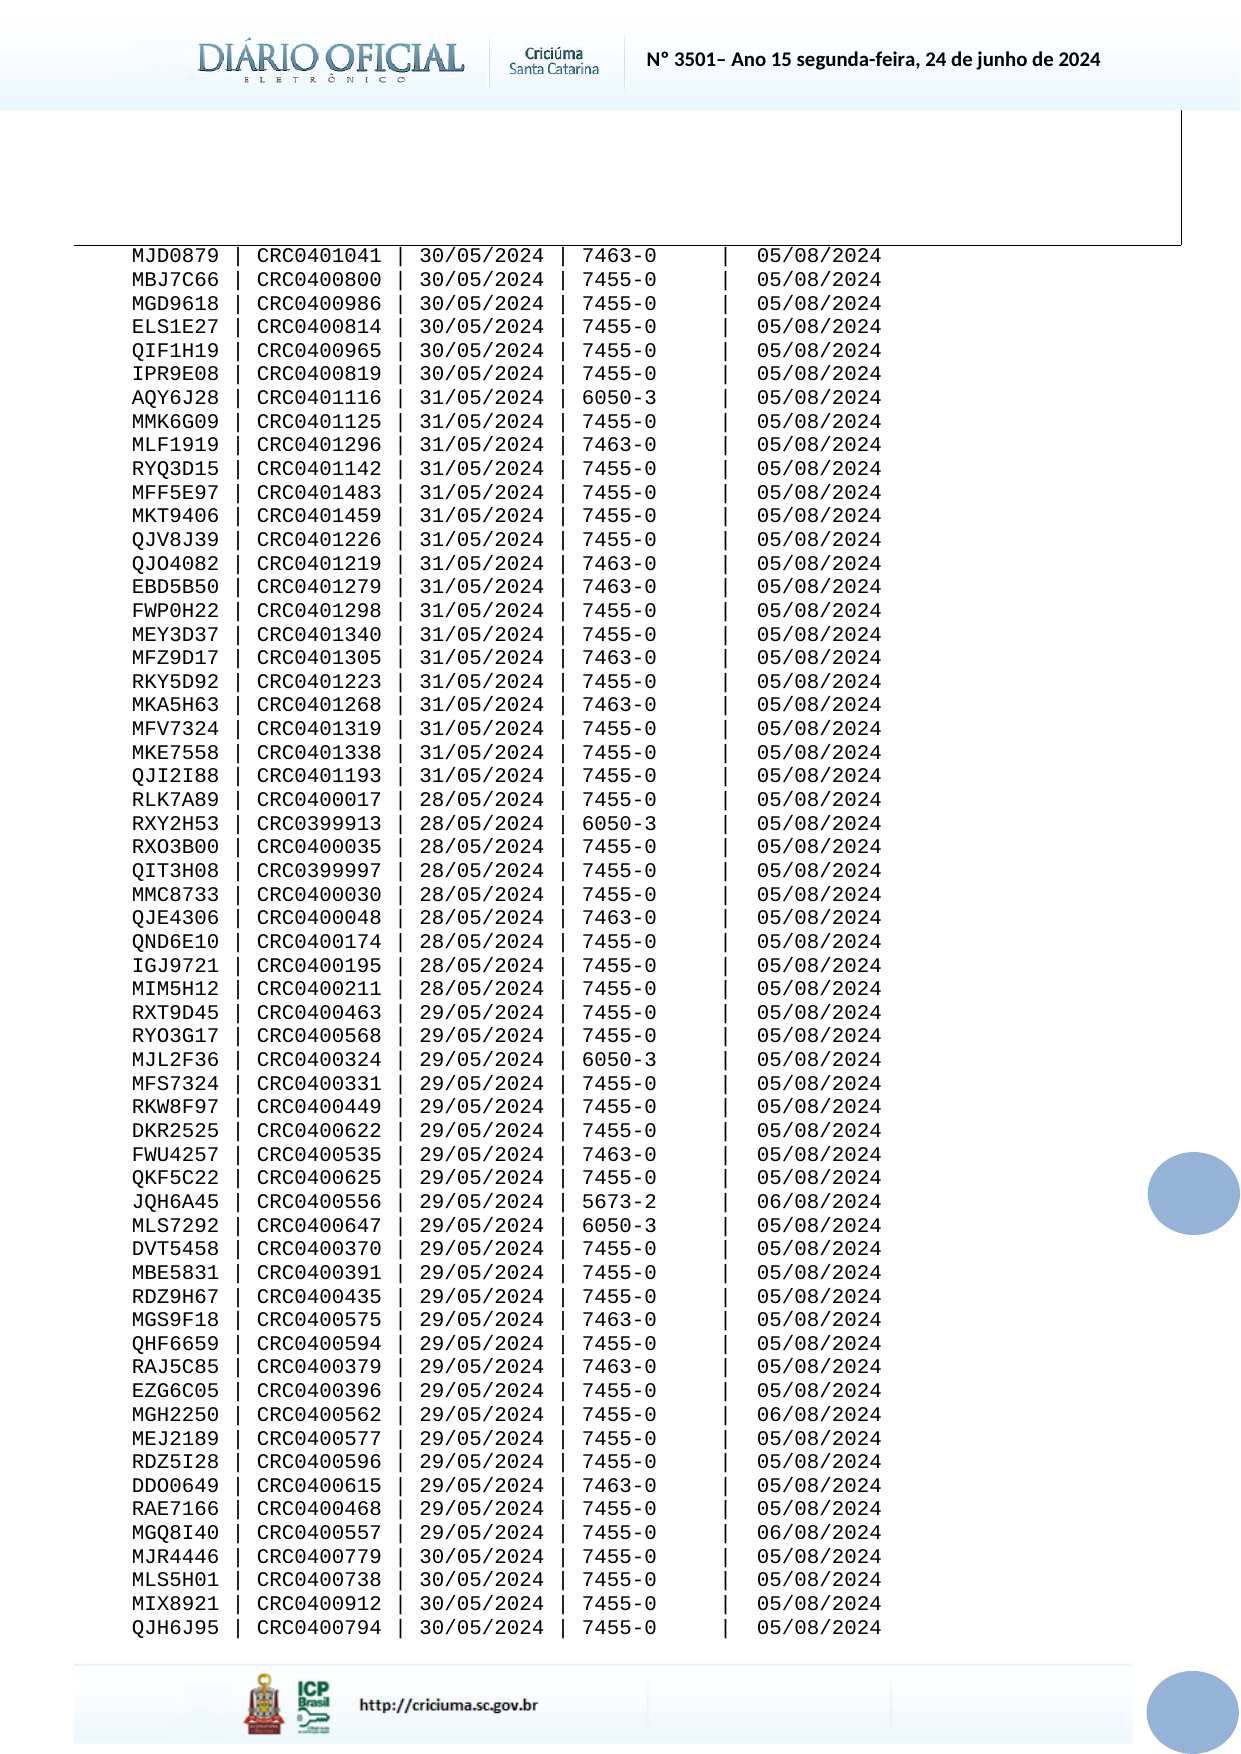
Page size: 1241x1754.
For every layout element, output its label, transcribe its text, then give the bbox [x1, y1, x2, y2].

text EZG6C05 | CRC0400396 | 29/05/2024 | 7455-0 | 05/08/2024 [44, 1380, 1181, 1404]
text DVT5458 | CRC0400370 | 29/05/2024 | 7455-0 | 05/08/2024 [44, 1238, 1181, 1262]
text MBJ7C66 | CRC0400800 | 30/05/2024 | 7455-0 | 05/08/2024 [44, 269, 1181, 292]
text RKW8F97 | CRC0400449 | 29/05/2024 | 7455-0 | 05/08/2024 [44, 1096, 1181, 1120]
text MFF5E97 | CRC0401483 | 31/05/2024 | 7455-0 | 05/08/2024 [44, 482, 1181, 505]
text MGS9F18 | CRC0400575 | 29/05/2024 | 7463-0 | 05/08/2024 [44, 1309, 1181, 1333]
text MFZ9D17 | CRC0401305 | 31/05/2024 | 7463-0 | 05/08/2024 [44, 647, 1181, 671]
text MLS5H01 | CRC0400738 | 30/05/2024 | 7455-0 | 05/08/2024 [44, 1569, 1181, 1593]
text MFS7324 | CRC0400331 | 29/05/2024 | 7455-0 | 05/08/2024 [44, 1073, 1181, 1096]
text RXO3B00 | CRC0400035 | 28/05/2024 | 7455-0 | 05/08/2024 [44, 836, 1181, 860]
text MBE5831 | CRC0400391 | 29/05/2024 | 7455-0 | 05/08/2024 [44, 1262, 1181, 1286]
text EBD5B50 | CRC0401279 | 31/05/2024 | 7463-0 | 05/08/2024 [44, 576, 1181, 600]
text MGH2250 | CRC0400562 | 29/05/2024 | 7455-0 | 06/08/2024 [44, 1404, 1181, 1427]
text QJE4306 | CRC0400048 | 28/05/2024 | 7463-0 | 05/08/2024 [44, 907, 1181, 931]
text RYQ3D15 | CRC0401142 | 31/05/2024 | 7455-0 | 05/08/2024 [44, 458, 1181, 482]
text MMC8733 | CRC0400030 | 28/05/2024 | 7455-0 | 05/08/2024 [44, 884, 1181, 907]
text MKT9406 | CRC0401459 | 31/05/2024 | 7455-0 | 05/08/2024 [44, 505, 1181, 529]
text FWU4257 | CRC0400535 | 29/05/2024 | 7463-0 | 05/08/2024 [44, 1144, 1181, 1167]
text RKY5D92 | CRC0401223 | 31/05/2024 | 7455-0 | 05/08/2024 [44, 671, 1181, 694]
text IGJ9721 | CRC0400195 | 28/05/2024 | 7455-0 | 05/08/2024 [44, 954, 1181, 978]
text RDZ5I28 | CRC0400596 | 29/05/2024 | 7455-0 | 05/08/2024 [44, 1451, 1181, 1475]
text QIF1H19 | CRC0400965 | 30/05/2024 | 7455-0 | 05/08/2024 [44, 340, 1181, 363]
text RXT9D45 | CRC0400463 | 29/05/2024 | 7455-0 | 05/08/2024 [44, 1002, 1181, 1026]
text MJL2F36 | CRC0400324 | 29/05/2024 | 6050-3 | 05/08/2024 [44, 1049, 1181, 1073]
text FWP0H22 | CRC0401298 | 31/05/2024 | 7455-0 | 05/08/2024 [44, 600, 1181, 623]
text MGD9618 | CRC0400986 | 30/05/2024 | 7455-0 | 05/08/2024 [44, 292, 1181, 316]
text RDZ9H67 | CRC0400435 | 29/05/2024 | 7455-0 | 05/08/2024 [44, 1286, 1181, 1309]
text ELS1E27 | CRC0400814 | 30/05/2024 | 7455-0 | 05/08/2024 [44, 316, 1181, 340]
text MEY3D37 | CRC0401340 | 31/05/2024 | 7455-0 | 05/08/2024 [44, 623, 1181, 647]
text RAJ5C85 | CRC0400379 | 29/05/2024 | 7463-0 | 05/08/2024 [44, 1357, 1181, 1380]
text MLS7292 | CRC0400647 | 29/05/2024 | 6050-3 | 05/08/2024 [44, 1215, 1181, 1238]
text DKR2525 | CRC0400622 | 29/05/2024 | 7455-0 | 05/08/2024 [44, 1120, 1181, 1144]
text MKE7558 | CRC0401338 | 31/05/2024 | 7455-0 | 05/08/2024 [44, 742, 1181, 765]
text MIX8921 | CRC0400912 | 30/05/2024 | 7455-0 | 05/08/2024 [44, 1593, 1181, 1617]
text DDO0649 | CRC0400615 | 29/05/2024 | 7463-0 | 05/08/2024 [44, 1475, 1181, 1498]
text MIM5H12 | CRC0400211 | 28/05/2024 | 7455-0 | 05/08/2024 [44, 978, 1181, 1002]
text MJD0879 | CRC0401041 | 30/05/2024 | 7463-0 | 05/08/2024 [44, 245, 1181, 269]
text QHF6659 | CRC0400594 | 29/05/2024 | 7455-0 | 05/08/2024 [44, 1333, 1181, 1357]
text AQY6J28 | CRC0401116 | 31/05/2024 | 6050-3 | 05/08/2024 [44, 387, 1181, 411]
text RYO3G17 | CRC0400568 | 29/05/2024 | 7455-0 | 05/08/2024 [44, 1026, 1181, 1049]
text QND6E10 | CRC0400174 | 28/05/2024 | 7455-0 | 05/08/2024 [44, 931, 1181, 954]
text MFV7324 | CRC0401319 | 31/05/2024 | 7455-0 | 05/08/2024 [44, 718, 1181, 742]
text MKA5H63 | CRC0401268 | 31/05/2024 | 7463-0 | 05/08/2024 [44, 694, 1181, 718]
text MEJ2189 | CRC0400577 | 29/05/2024 | 7455-0 | 05/08/2024 [44, 1427, 1181, 1451]
text QIT3H08 | CRC0399997 | 28/05/2024 | 7455-0 | 05/08/2024 [44, 860, 1181, 884]
text MGQ8I40 | CRC0400557 | 29/05/2024 | 7455-0 | 06/08/2024 [44, 1522, 1181, 1546]
text RXY2H53 | CRC0399913 | 28/05/2024 | 6050-3 | 05/08/2024 [44, 813, 1181, 836]
text MLF1919 | CRC0401296 | 31/05/2024 | 7463-0 | 05/08/2024 [44, 434, 1181, 458]
text RAE7166 | CRC0400468 | 29/05/2024 | 7455-0 | 05/08/2024 [44, 1498, 1181, 1522]
text MMK6G09 | CRC0401125 | 31/05/2024 | 7455-0 | 05/08/2024 [44, 411, 1181, 434]
text QJH6J95 | CRC0400794 | 30/05/2024 | 7455-0 | 05/08/2024 [44, 1617, 1181, 1640]
text JQH6A45 | CRC0400556 | 29/05/2024 | 5673-2 | 06/08/2024 [44, 1191, 1153, 1215]
text MJR4446 | CRC0400779 | 30/05/2024 | 7455-0 | 05/08/2024 [44, 1546, 1181, 1569]
text QJV8J39 | CRC0401226 | 31/05/2024 | 7455-0 | 05/08/2024 [44, 529, 1181, 553]
text RLK7A89 | CRC0400017 | 28/05/2024 | 7455-0 | 05/08/2024 [44, 789, 1181, 813]
text QKF5C22 | CRC0400625 | 29/05/2024 | 7455-0 | 05/08/2024 [44, 1167, 1157, 1191]
text QJO4082 | CRC0401219 | 31/05/2024 | 7463-0 | 05/08/2024 [44, 553, 1181, 576]
text IPR9E08 | CRC0400819 | 30/05/2024 | 7455-0 | 05/08/2024 [44, 363, 1181, 387]
text QJI2I88 | CRC0401193 | 31/05/2024 | 7455-0 | 05/08/2024 [44, 765, 1181, 789]
